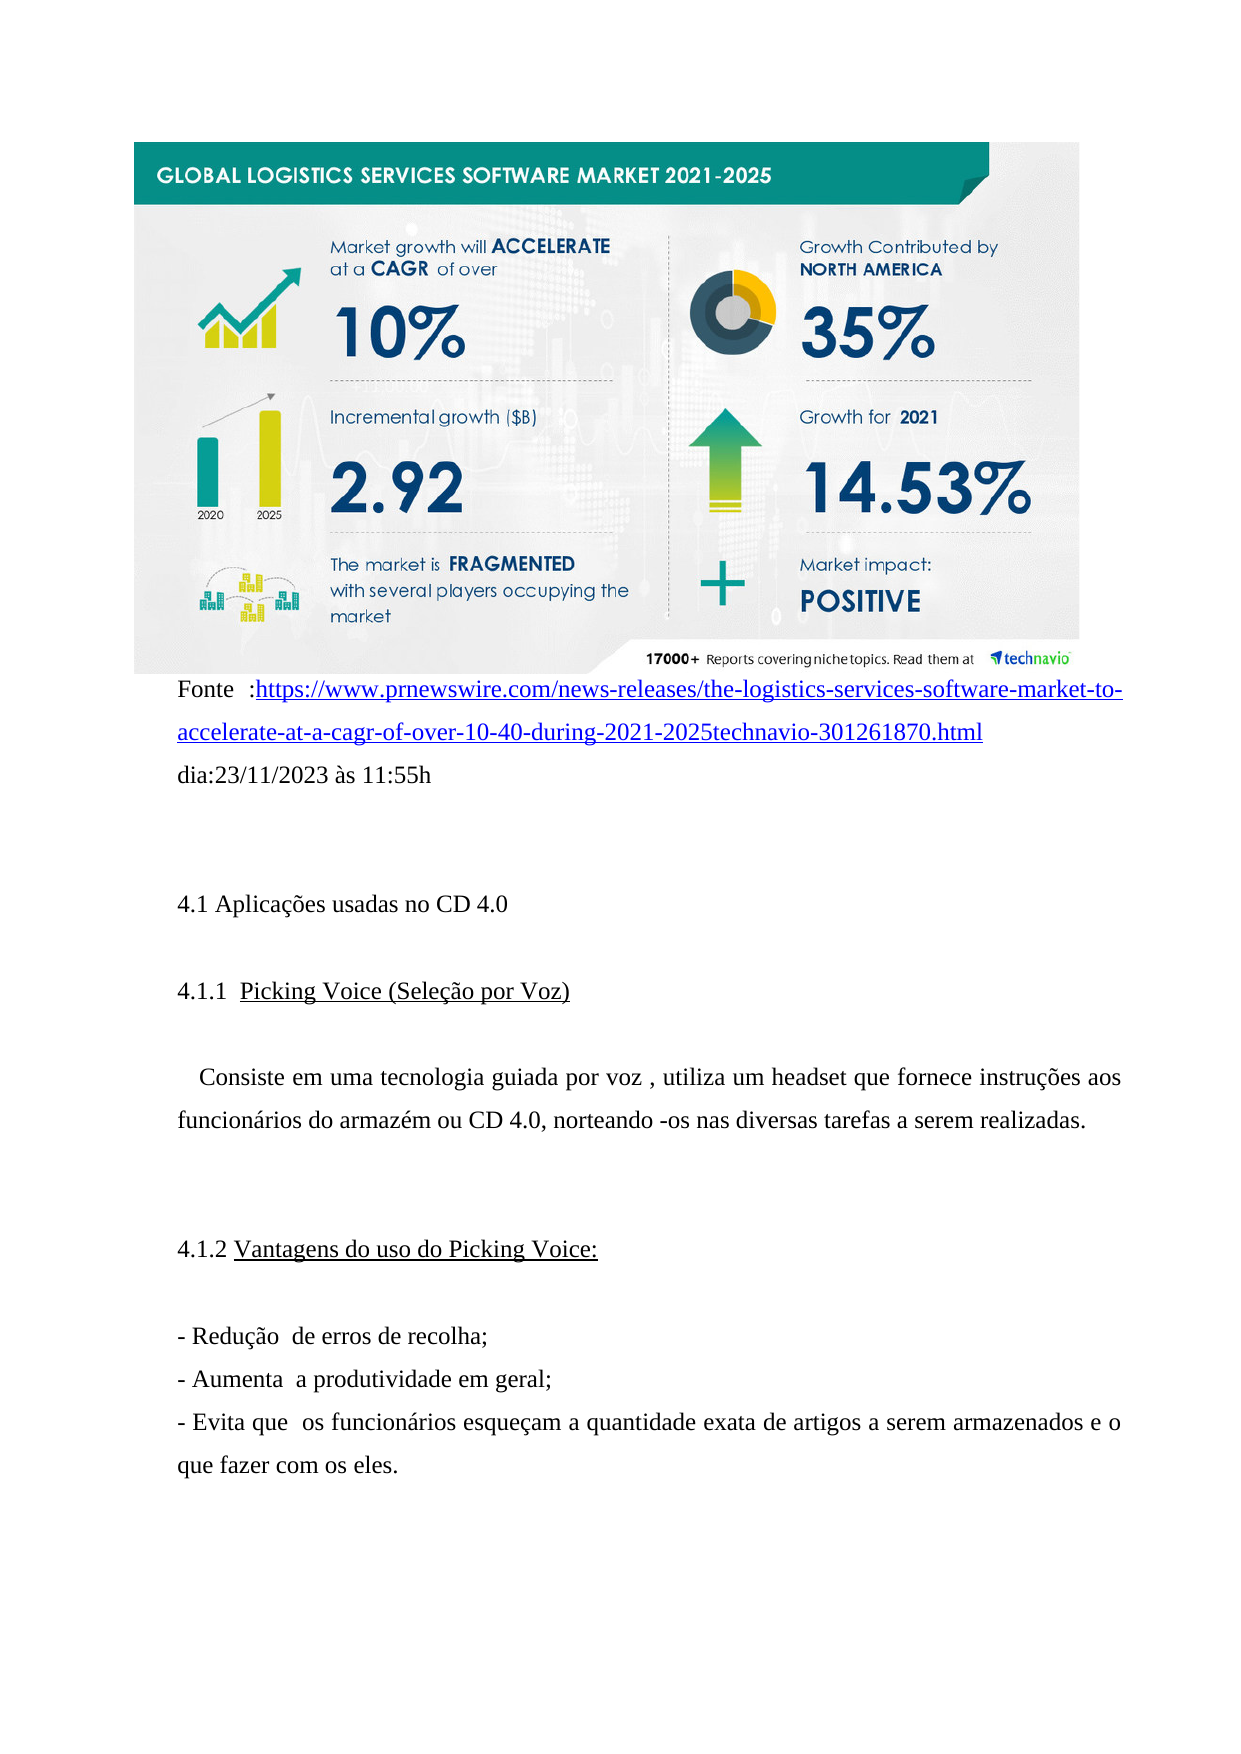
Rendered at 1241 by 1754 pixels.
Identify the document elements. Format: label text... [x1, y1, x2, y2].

text - Evita que os funcionários esqueçam a quantidade exata de artigos a serem armazenados e o que fazer com os eles. [177, 1407, 1123, 1479]
text Consiste em uma tecnologia guiada por voz , utiliza um headset que fornece instruções aos funcionários do armazém ou CD 4.0, norteando -os nas diversas tarefas a serem realizadas. [177, 1062, 1123, 1134]
text - Redução de erros de recolha; [177, 1321, 1123, 1349]
text Fonte :https://www.prnewswire.com/news-releases/the-logistics-services-software-market-to-accelerate-at-a-cagr-of-over-10-40-during-2021-2025technavio-301261870.html [177, 624, 1123, 746]
text 4.1.1 Picking Voice (Seleção por Voz) [177, 976, 1123, 1004]
text 4.1.2 Vantagens do uso do Picking Voice: [177, 1234, 1123, 1263]
text dia:23/11/2023 às 11:55h [177, 760, 1123, 789]
text 4.1 Aplicações usadas no CD 4.0 [177, 889, 1123, 918]
text - Aumenta a produtividade em geral; [177, 1364, 1123, 1393]
picture [134, 142, 1080, 674]
